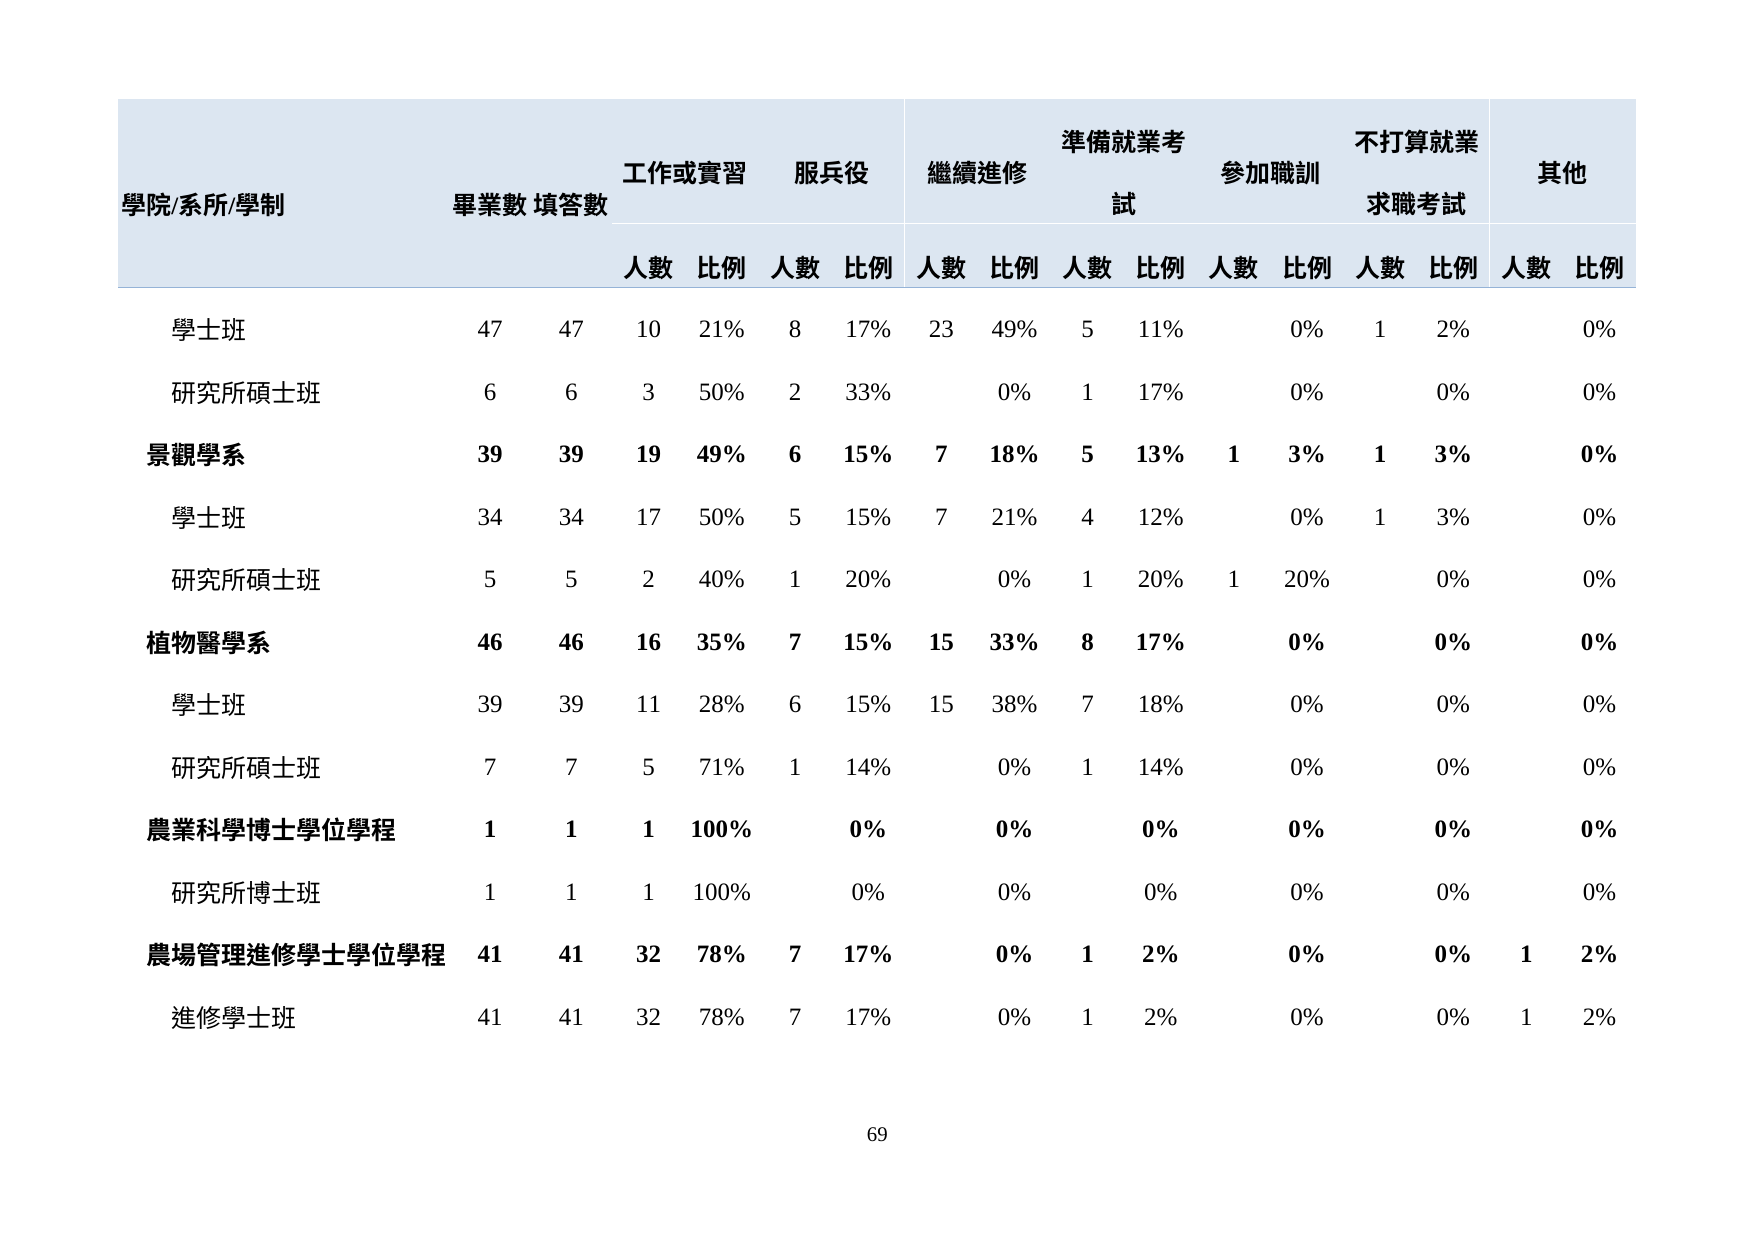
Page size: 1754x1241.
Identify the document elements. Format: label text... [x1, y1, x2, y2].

table_cell 0% [1124, 787, 1197, 849]
table_cell 28% [685, 662, 758, 724]
table_cell 景觀學系 [118, 412, 449, 474]
table_cell 8 [758, 288, 831, 349]
table_cell 50% [685, 350, 758, 412]
table_cell 5 [758, 475, 831, 537]
table_cell 49% [685, 412, 758, 474]
table_cell [905, 537, 978, 599]
table_cell 39 [449, 662, 531, 724]
table_cell 0% [1270, 975, 1343, 1037]
table_cell [905, 850, 978, 912]
table_cell 1 [612, 787, 685, 849]
table_cell [1197, 288, 1270, 349]
table_cell 0% [831, 787, 904, 849]
table_cell 12% [1124, 475, 1197, 537]
table_cell 0% [978, 850, 1051, 912]
table_header 填答數 [531, 99, 612, 287]
table_cell 33% [978, 600, 1051, 662]
table_cell 6 [531, 350, 612, 412]
table_cell 18% [978, 412, 1051, 474]
table_cell 比例 [831, 224, 904, 287]
table_cell 5 [1051, 412, 1124, 474]
table_cell [1343, 787, 1416, 849]
table_cell 20% [1270, 537, 1343, 599]
table_cell 19 [612, 412, 685, 474]
table_cell 1 [1051, 725, 1124, 787]
table_cell 0% [1416, 350, 1489, 412]
table_cell 14% [831, 725, 904, 787]
table_cell 1 [531, 787, 612, 849]
table_cell 0% [1563, 475, 1636, 537]
table_cell 20% [831, 537, 904, 599]
table_cell [1197, 975, 1270, 1037]
table_cell 1 [1051, 350, 1124, 412]
table_cell [1343, 537, 1416, 599]
table_cell 1 [1197, 412, 1270, 474]
table_cell 1 [1051, 537, 1124, 599]
table_cell 0% [978, 912, 1051, 974]
table_cell [1343, 850, 1416, 912]
table_cell [1490, 850, 1563, 912]
table_cell 0% [1563, 787, 1636, 849]
table_cell 15 [905, 662, 978, 724]
table_cell 0% [1563, 537, 1636, 599]
table_cell 0% [1416, 975, 1489, 1037]
table_cell 0% [978, 787, 1051, 849]
table_cell 1 [449, 787, 531, 849]
table_cell 人數 [1343, 224, 1416, 287]
table_cell 39 [531, 412, 612, 474]
table_header 學院/系所/學制 [118, 99, 449, 287]
table_cell 2% [1563, 975, 1636, 1037]
table_cell [1490, 600, 1563, 662]
table_cell 人數 [1051, 224, 1124, 287]
table_cell 研究所博士班 [118, 850, 449, 912]
table_cell 13% [1124, 412, 1197, 474]
table_cell 7 [758, 912, 831, 974]
table_cell 41 [449, 975, 531, 1037]
table_cell 0% [1416, 850, 1489, 912]
table_cell [1490, 412, 1563, 474]
table_cell 35% [685, 600, 758, 662]
table_cell [1343, 725, 1416, 787]
table_cell 0% [1416, 787, 1489, 849]
table_cell 14% [1124, 725, 1197, 787]
table_cell 人數 [1490, 224, 1563, 287]
table_cell 0% [1270, 600, 1343, 662]
table_cell 17% [1124, 350, 1197, 412]
table_cell 0% [978, 537, 1051, 599]
table_cell 1 [758, 725, 831, 787]
table_cell [1343, 600, 1416, 662]
table_cell [1197, 350, 1270, 412]
table_cell 17% [1124, 600, 1197, 662]
table_cell 7 [758, 975, 831, 1037]
table_cell [1490, 475, 1563, 537]
table_cell [1343, 350, 1416, 412]
table_cell 6 [758, 662, 831, 724]
table_cell [905, 787, 978, 849]
table_cell 進修學士班 [118, 975, 449, 1037]
table_cell 15% [831, 412, 904, 474]
table_cell 5 [1051, 288, 1124, 349]
table_cell 20% [1124, 537, 1197, 599]
table_cell 0% [1416, 662, 1489, 724]
table_cell 34 [449, 475, 531, 537]
table_cell 比例 [1563, 224, 1636, 287]
table_cell 0% [1270, 475, 1343, 537]
table_cell 17% [831, 288, 904, 349]
table_cell [1490, 537, 1563, 599]
table_cell 研究所碩士班 [118, 725, 449, 787]
table_cell 15% [831, 600, 904, 662]
table_cell 41 [531, 975, 612, 1037]
table_cell 農場管理進修學士學位學程 [118, 912, 449, 974]
table_cell 5 [531, 537, 612, 599]
table_cell [1490, 662, 1563, 724]
table_cell 2% [1124, 975, 1197, 1037]
table_cell [1197, 787, 1270, 849]
table_cell 7 [449, 725, 531, 787]
table_cell 6 [449, 350, 531, 412]
table_cell [1490, 787, 1563, 849]
table_cell 40% [685, 537, 758, 599]
table_cell 3% [1270, 412, 1343, 474]
table_cell 研究所碩士班 [118, 350, 449, 412]
table_cell 0% [1270, 912, 1343, 974]
table_cell 34 [531, 475, 612, 537]
table_cell 7 [905, 412, 978, 474]
table_cell 2% [1563, 912, 1636, 974]
table_cell 17 [612, 475, 685, 537]
table_cell 0% [1270, 288, 1343, 349]
table_cell 7 [531, 725, 612, 787]
table_cell [1197, 662, 1270, 724]
table_cell [1490, 288, 1563, 349]
table_cell 10 [612, 288, 685, 349]
table_cell 0% [1270, 787, 1343, 849]
table_cell 0% [1563, 850, 1636, 912]
table_cell 0% [1270, 850, 1343, 912]
table_cell 49% [978, 288, 1051, 349]
table_cell 0% [1563, 288, 1636, 349]
table_cell [1490, 350, 1563, 412]
table_cell 18% [1124, 662, 1197, 724]
table_cell 0% [1270, 662, 1343, 724]
table_cell 植物醫學系 [118, 600, 449, 662]
table_cell 1 [531, 850, 612, 912]
table_cell 2% [1416, 288, 1489, 349]
table_header 參加職訓 [1197, 99, 1343, 223]
table_cell 5 [612, 725, 685, 787]
table_cell 38% [978, 662, 1051, 724]
table_cell 0% [1416, 537, 1489, 599]
table_cell 比例 [1124, 224, 1197, 287]
table_cell 0% [1563, 725, 1636, 787]
table_cell 1 [1343, 412, 1416, 474]
table_cell 47 [449, 288, 531, 349]
table_cell 0% [1416, 600, 1489, 662]
table_header 其他 [1490, 99, 1636, 223]
table_cell 比例 [1270, 224, 1343, 287]
table_cell 人數 [612, 224, 685, 287]
table_cell 50% [685, 475, 758, 537]
table_cell 2 [758, 350, 831, 412]
table_header 準備就業考試 [1051, 99, 1197, 223]
table_cell 17% [831, 912, 904, 974]
table_cell 15% [831, 475, 904, 537]
table_cell 3% [1416, 412, 1489, 474]
table_cell [1490, 725, 1563, 787]
table_cell [758, 850, 831, 912]
table_cell 1 [612, 850, 685, 912]
table_cell 農業科學博士學位學程 [118, 787, 449, 849]
table_cell 2% [1124, 912, 1197, 974]
table_cell 15 [905, 600, 978, 662]
table_cell 8 [1051, 600, 1124, 662]
table_cell 71% [685, 725, 758, 787]
table_cell 0% [1563, 600, 1636, 662]
table_cell 人數 [905, 224, 978, 287]
table_cell 學士班 [118, 475, 449, 537]
table_cell 47 [531, 288, 612, 349]
table_cell 5 [449, 537, 531, 599]
table_cell 人數 [758, 224, 831, 287]
table_cell [905, 912, 978, 974]
table_cell [905, 350, 978, 412]
table_cell 0% [1270, 350, 1343, 412]
table_cell 0% [831, 850, 904, 912]
table_cell 1 [1197, 537, 1270, 599]
table_header 服兵役 [758, 99, 904, 223]
table_cell 41 [531, 912, 612, 974]
table_header 工作或實習 [612, 99, 758, 223]
table_cell 3% [1416, 475, 1489, 537]
table_cell [905, 975, 978, 1037]
table_header 畢業數 [449, 99, 531, 287]
table_cell [905, 725, 978, 787]
table_cell [1051, 850, 1124, 912]
table_cell 21% [685, 288, 758, 349]
table_cell 1 [1490, 912, 1563, 974]
table_cell [1197, 475, 1270, 537]
table_cell 比例 [685, 224, 758, 287]
table_cell [1343, 975, 1416, 1037]
table_cell 0% [1124, 850, 1197, 912]
table_cell 78% [685, 975, 758, 1037]
table_cell 100% [685, 850, 758, 912]
table_cell 7 [1051, 662, 1124, 724]
table_cell 0% [978, 725, 1051, 787]
table_cell 11 [612, 662, 685, 724]
table_cell 0% [1563, 350, 1636, 412]
table_cell 15% [831, 662, 904, 724]
table_cell 78% [685, 912, 758, 974]
table_cell 1 [758, 537, 831, 599]
table_cell 39 [449, 412, 531, 474]
table_cell 3 [612, 350, 685, 412]
table_cell [1197, 725, 1270, 787]
table_cell 2 [612, 537, 685, 599]
table_cell 7 [758, 600, 831, 662]
table_cell 46 [449, 600, 531, 662]
table_cell 研究所碩士班 [118, 537, 449, 599]
table_cell [1197, 850, 1270, 912]
table_cell 比例 [1416, 224, 1489, 287]
table_cell 46 [531, 600, 612, 662]
table_cell 0% [1416, 725, 1489, 787]
table_cell [1197, 600, 1270, 662]
table_cell 0% [1416, 912, 1489, 974]
table_cell 100% [685, 787, 758, 849]
table_cell 4 [1051, 475, 1124, 537]
table_cell 41 [449, 912, 531, 974]
table_cell [1197, 912, 1270, 974]
table_cell 1 [1490, 975, 1563, 1037]
table_cell 學士班 [118, 288, 449, 349]
table_cell 人數 [1197, 224, 1270, 287]
table_cell 0% [1563, 412, 1636, 474]
table_cell 0% [1270, 725, 1343, 787]
table_cell 16 [612, 600, 685, 662]
table_cell 比例 [978, 224, 1051, 287]
table_header 繼續進修 [905, 99, 1051, 223]
table_cell [1051, 787, 1124, 849]
table_cell 32 [612, 975, 685, 1037]
table_cell 39 [531, 662, 612, 724]
table_cell 17% [831, 975, 904, 1037]
table_cell 0% [1563, 662, 1636, 724]
table_cell 32 [612, 912, 685, 974]
table_cell 33% [831, 350, 904, 412]
table_cell 21% [978, 475, 1051, 537]
table_cell 1 [1343, 288, 1416, 349]
table_cell 6 [758, 412, 831, 474]
table_cell [1343, 912, 1416, 974]
table_cell [1343, 662, 1416, 724]
table_cell 0% [978, 350, 1051, 412]
table_cell 1 [1051, 912, 1124, 974]
table_cell 0% [978, 975, 1051, 1037]
table_cell 學士班 [118, 662, 449, 724]
table_cell 11% [1124, 288, 1197, 349]
table_cell 1 [1051, 975, 1124, 1037]
table_header 不打算就業求職考試 [1343, 99, 1489, 223]
table_cell 23 [905, 288, 978, 349]
table_cell 1 [449, 850, 531, 912]
table_cell 7 [905, 475, 978, 537]
table_cell 1 [1343, 475, 1416, 537]
table_cell [758, 787, 831, 849]
